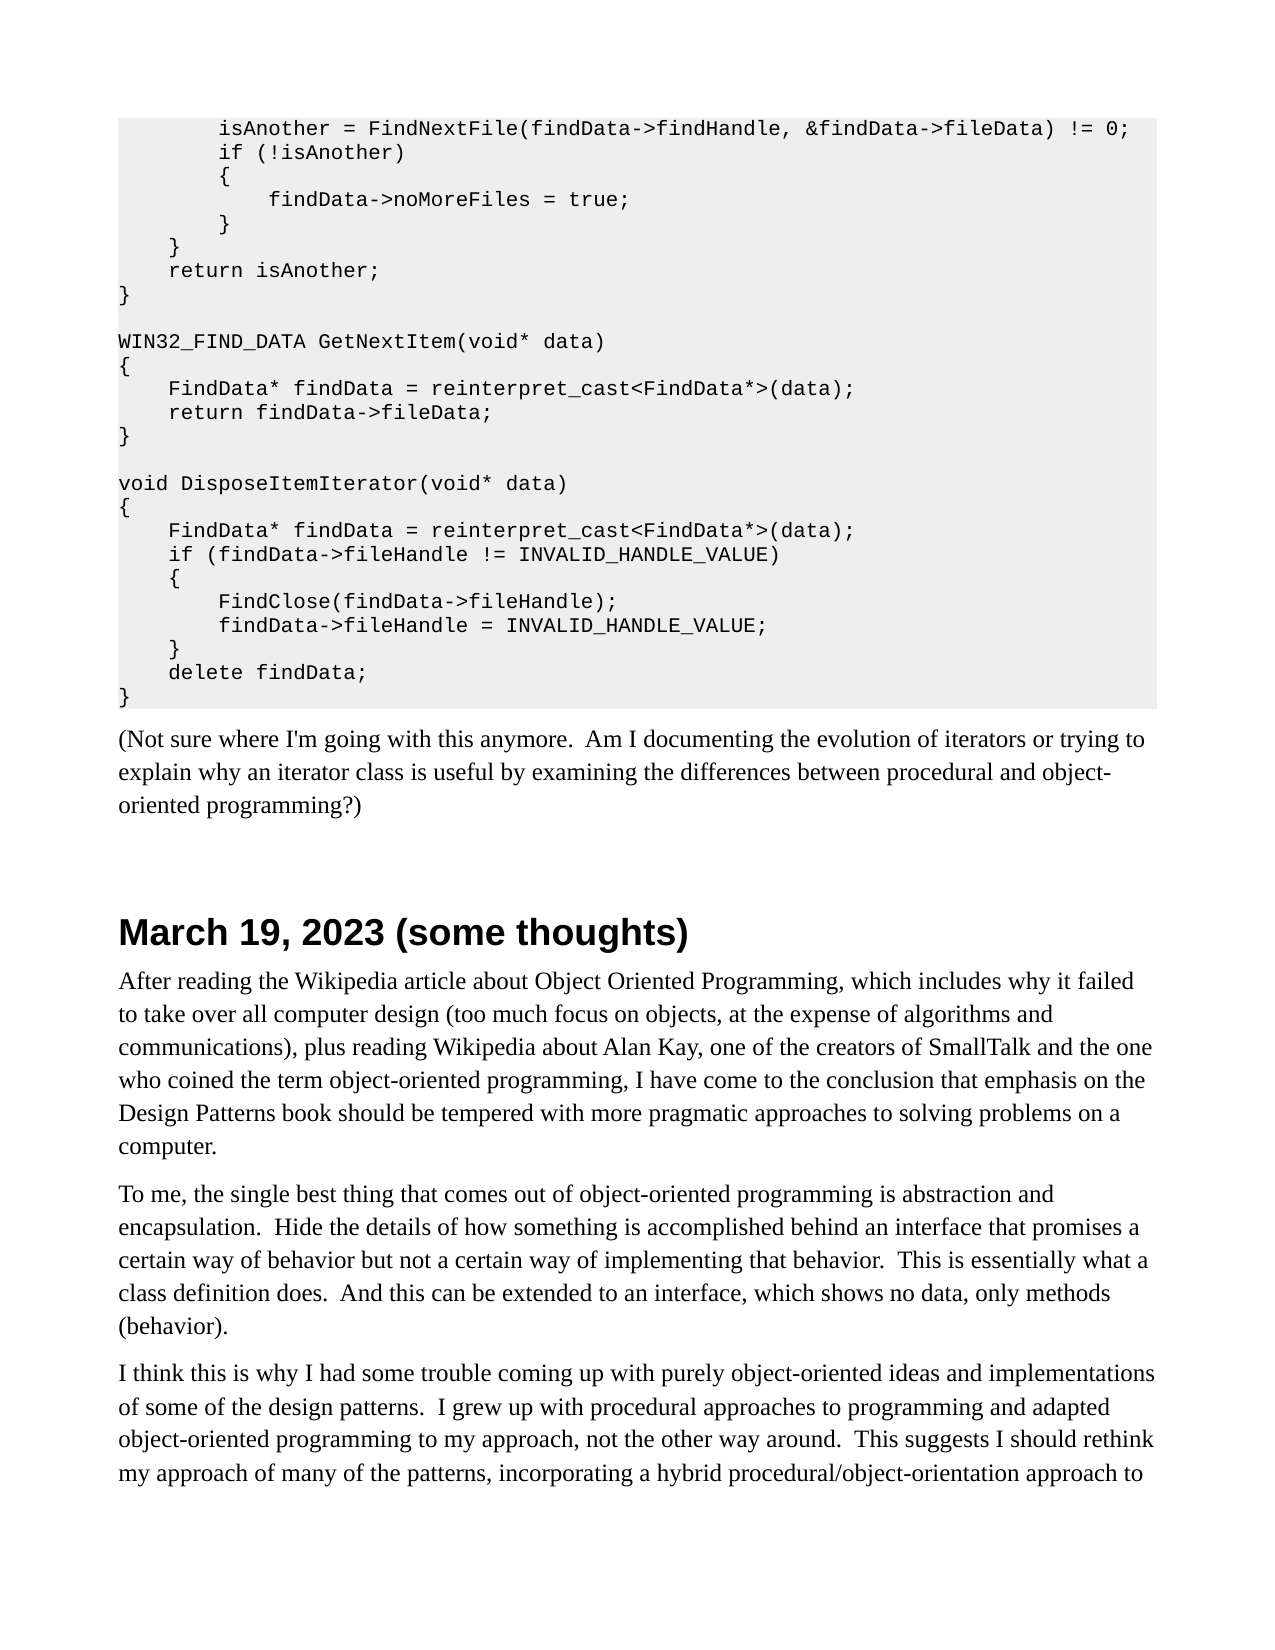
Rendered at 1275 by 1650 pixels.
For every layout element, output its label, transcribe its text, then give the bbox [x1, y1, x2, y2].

text FindClose(findData->fileHandle); [118, 591, 1157, 615]
text { [118, 567, 1157, 591]
text return findData->fileData; [118, 402, 1157, 426]
text } [118, 284, 1157, 307]
text } [118, 426, 1157, 449]
text void DisposeItemIterator(void* data) [118, 473, 1157, 496]
text findData->fileHandle = INVALID_HANDLE_VALUE; [118, 615, 1157, 638]
text isAnother = FindNextFile(findData->findHandle, &findData->fileData) != 0; [118, 118, 1157, 142]
text (Not sure where I'm going with this anymore. Am I documenting the evolution of iterators or trying to explain why an iterator class is useful by examining the differences between procedural and object-oriented programming?) [118, 724, 1157, 819]
text To me, the single best thing that comes out of object-oriented programming is abstraction and encapsulation. Hide the details of how something is accomplished behind an interface that promises a certain way of behavior but not a certain way of implementing that behavior. This is essentially what a class definition does. And this can be extended to an interface, which shows no data, only methods (behavior). [118, 1179, 1157, 1340]
text } [118, 638, 1157, 662]
text findData->noMoreFiles = true; [118, 189, 1157, 213]
text I think this is why I had some trouble coming up with purely object-oriented ideas and implementations of some of the design patterns. I grew up with procedural approaches to programming and adapted object-oriented programming to my approach, not the other way around. This suggests I should rethink my approach of many of the patterns, incorporating a hybrid procedural/object-orientation approach to [118, 1358, 1157, 1486]
text return isAnother; [118, 260, 1157, 284]
text } [118, 236, 1157, 260]
text delete findData; [118, 662, 1157, 686]
subtitle March 19, 2023 (some thoughts) [118, 911, 1157, 954]
text if (!isAnother) [118, 142, 1157, 165]
text if (findData->fileHandle != INVALID_HANDLE_VALUE) [118, 544, 1157, 567]
text FindData* findData = reinterpret_cast<FindData*>(data); [118, 520, 1157, 544]
text } [118, 686, 1157, 709]
text } [118, 213, 1157, 236]
text { [118, 165, 1157, 189]
text After reading the Wikipedia article about Object Oriented Programming, which includes why it failed to take over all computer design (too much focus on objects, at the expense of algorithms and communications), plus reading Wikipedia about Alan Kay, one of the creators of SmallTalk and the one who coined the term object-oriented programming, I have come to the conclusion that emphasis on the Design Patterns book should be tempered with more pragmatic approaches to solving problems on a computer. [118, 966, 1157, 1160]
text WIN32_FIND_DATA GetNextItem(void* data) [118, 331, 1157, 354]
text FindData* findData = reinterpret_cast<FindData*>(data); [118, 378, 1157, 402]
text { [118, 354, 1157, 378]
text { [118, 496, 1157, 520]
